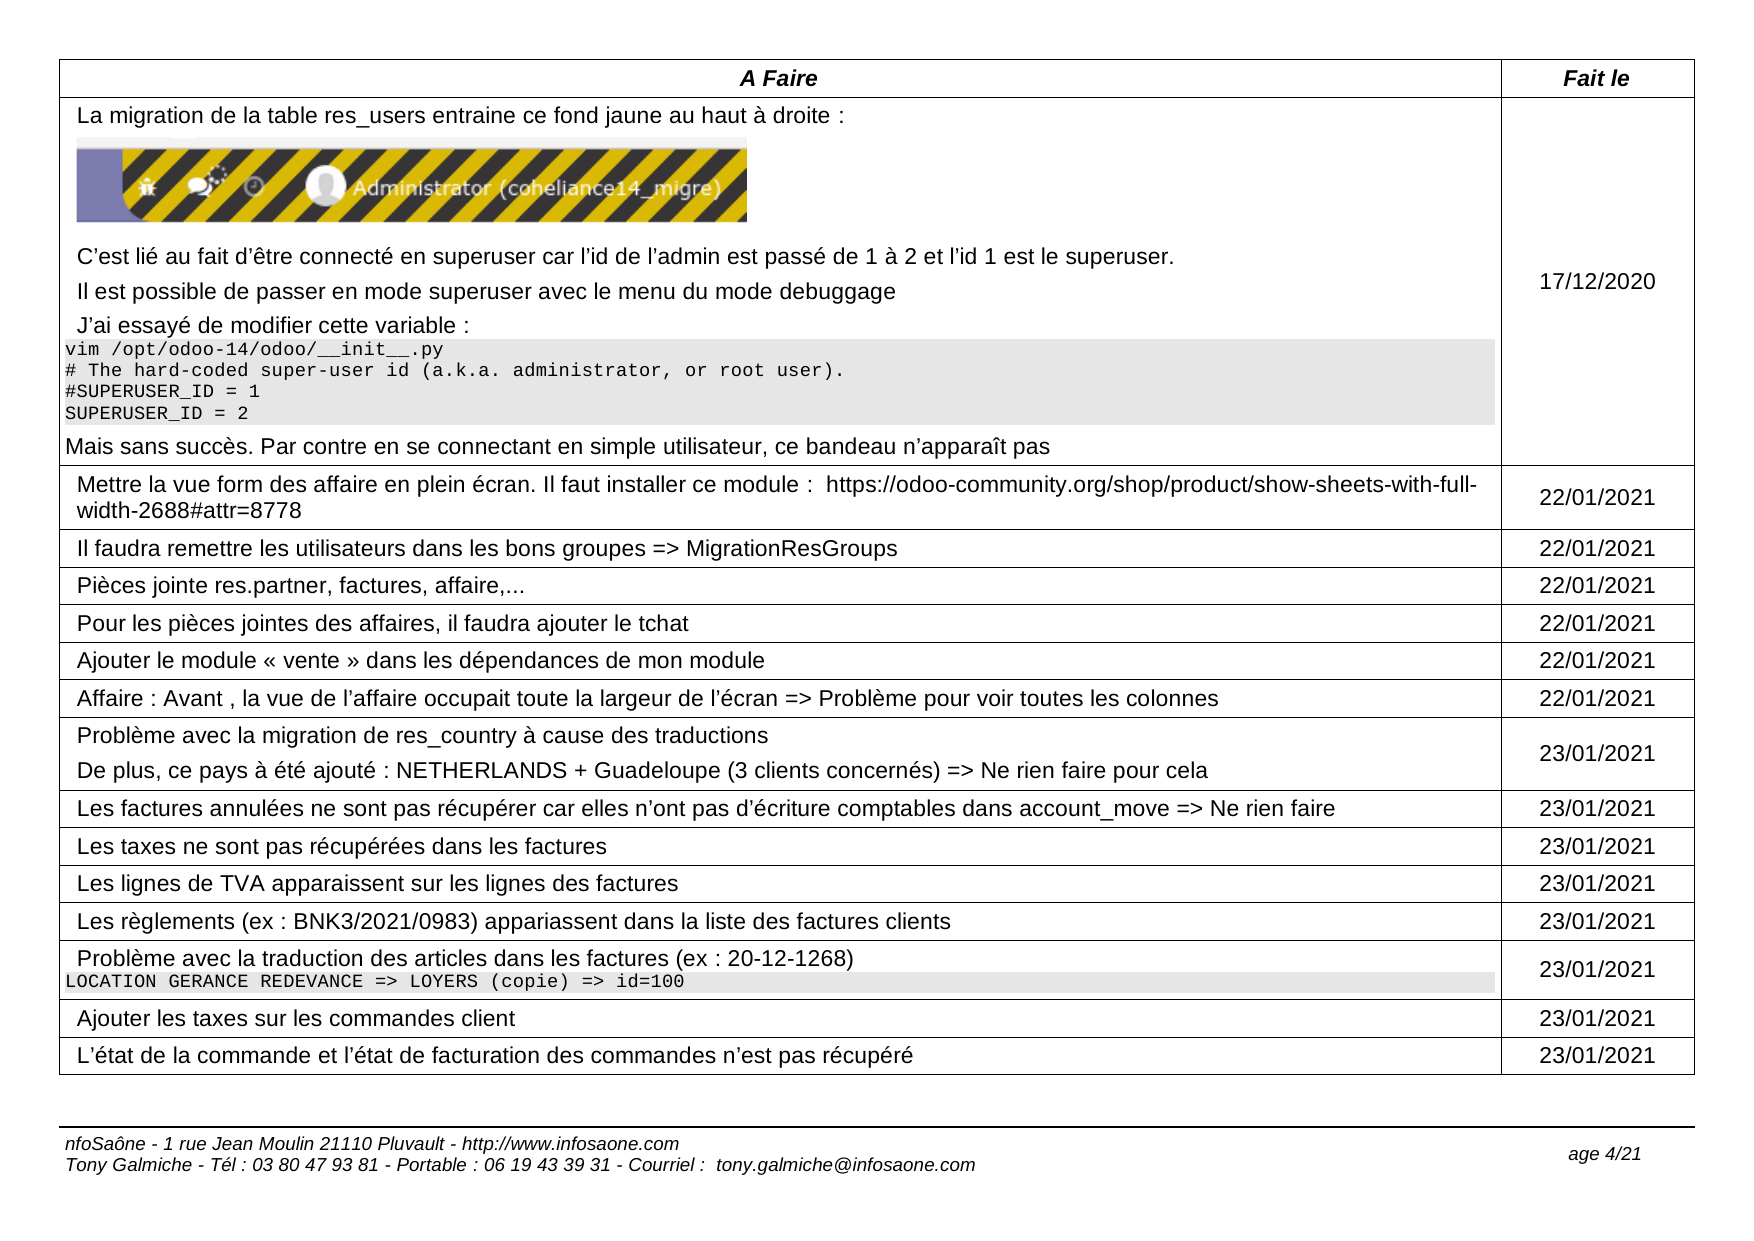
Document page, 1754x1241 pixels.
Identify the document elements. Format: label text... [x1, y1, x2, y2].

table_cell 23/01/2021 [1502, 1000, 1694, 1037]
table_cell Problème avec la migration de res_country à cause des traductions De plus, ce pays à été ajouté : NETHERLANDS + Guadeloupe (3 clients concernés) => Ne rien faire pour cela [60, 718, 1501, 790]
table_cell 23/01/2021 [1502, 828, 1694, 865]
table_cell 23/01/2021 [1502, 903, 1694, 940]
table_cell 23/01/2021 [1502, 1038, 1694, 1074]
table_cell 22/01/2021 [1502, 568, 1694, 604]
table_cell Pièces jointe res.partner, factures, affaire,... [60, 568, 1501, 604]
table_cell Il faudra remettre les utilisateurs dans les bons groupes => MigrationResGroups [60, 530, 1501, 567]
table_cell 17/12/2020 [1502, 98, 1694, 465]
table_cell Ajouter le module « vente » dans les dépendances de mon module [60, 643, 1501, 679]
table_cell 23/01/2021 [1502, 791, 1694, 827]
table_cell L’état de la commande et l’état de facturation des commandes n’est pas récupéré [60, 1038, 1501, 1074]
table_cell 22/01/2021 [1502, 680, 1694, 717]
table_cell 22/01/2021 [1502, 643, 1694, 679]
table_cell Les factures annulées ne sont pas récupérer car elles n’ont pas d’écriture comptables dans account_move => Ne rien faire [60, 791, 1501, 827]
table_cell 23/01/2021 [1502, 941, 1694, 999]
table_cell Les lignes de TVA apparaissent sur les lignes des factures [60, 866, 1501, 902]
table_header Fait le [1502, 60, 1694, 97]
table_cell Pour les pièces jointes des affaires, il faudra ajouter le tchat [60, 605, 1501, 642]
table_cell Mettre la vue form des affaire en plein écran. Il faut installer ce module : https://odoo-community.org/shop/product/show-sheets-with-full-width-2688#attr=8778 [60, 466, 1501, 529]
table_cell 22/01/2021 [1502, 530, 1694, 567]
table_cell 23/01/2021 [1502, 718, 1694, 790]
table_cell Les règlements (ex : BNK3/2021/0983) appariassent dans la liste des factures clients [60, 903, 1501, 940]
picture [76, 137, 747, 235]
table_cell 22/01/2021 [1502, 605, 1694, 642]
table_cell Ajouter les taxes sur les commandes client [60, 1000, 1501, 1037]
table_cell La migration de la table res_users entraine ce fond jaune au haut à droite : C’est lié au fait d’être connecté en superuser car l’id de l’admin est passé de 1 à 2 et l’id 1 est le superuser. Il est possible de passer en mode superuser avec le menu du mode debuggage J’ai essayé de modifier cette variable : vim /opt/odoo-14/odoo/__init__.py # The hard-coded super-user id (a.k.a. administrator, or root user). #SUPERUSER_ID = 1 SUPERUSER_ID = 2 Mais sans succès. Par contre en se connectant en simple utilisateur, ce bandeau n’apparaît pas [60, 98, 1501, 465]
table_cell Les taxes ne sont pas récupérées dans les factures [60, 828, 1501, 865]
table_cell 22/01/2021 [1502, 466, 1694, 529]
table_cell 23/01/2021 [1502, 866, 1694, 902]
table_cell Affaire : Avant , la vue de l’affaire occupait toute la largeur de l’écran => Problème pour voir toutes les colonnes [60, 680, 1501, 717]
table_cell Problème avec la traduction des articles dans les factures (ex : 20-12-1268) LOCATION GERANCE REDEVANCE => LOYERS (copie) => id=100 [60, 941, 1501, 999]
table_header A Faire [60, 60, 1501, 97]
